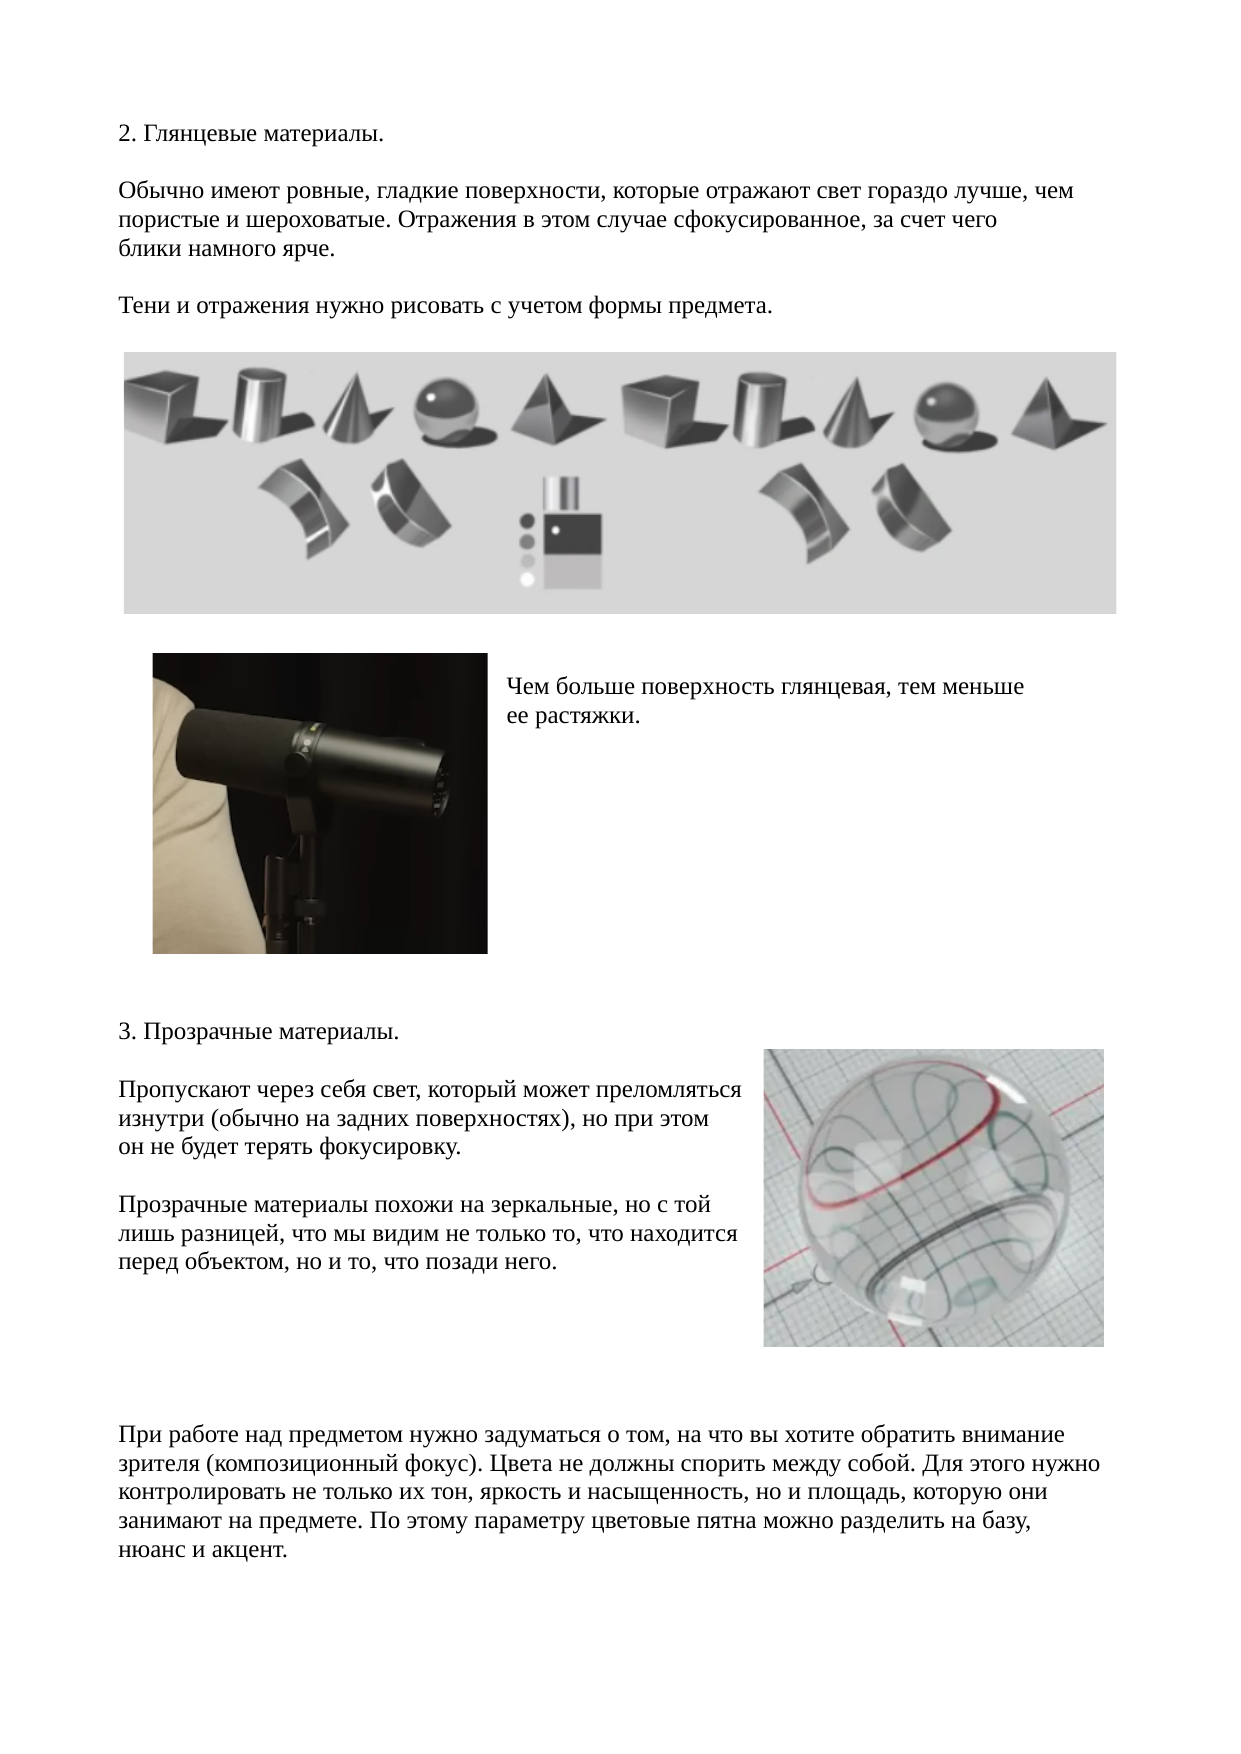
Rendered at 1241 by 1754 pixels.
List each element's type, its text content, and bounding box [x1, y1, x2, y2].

text Обычно имеют ровные, гладкие поверхности, которые отражают свет гораздо лучше, чем пористые и шероховатые. Отражения в этом случае сфокусированное, за счет чего [118, 176, 1122, 233]
text 2. Глянцевые материалы. [118, 118, 1122, 147]
text нюанс и акцент. [118, 1534, 1122, 1563]
text Пропускают через себя свет, который может преломляться изнутри (обычно на задних поверхностях), но при этом [118, 1074, 763, 1131]
text Тени и отражения нужно рисовать с учетом формы предмета. [118, 291, 1122, 319]
text [118, 671, 152, 700]
picture [763, 1049, 1104, 1347]
text Прозрачные материалы похожи на зеркальные, но с той лишь разницей, что мы видим не только то, что находится перед объектом, но и то, что позади него. [118, 1189, 763, 1275]
text Чем больше поверхность глянцевая, тем меньше [488, 671, 1122, 700]
text блики намного ярче. [118, 233, 1122, 262]
text [118, 700, 152, 729]
text он не будет терять фокусировку. [118, 1131, 763, 1160]
text ее растяжки. [488, 700, 1122, 729]
text 3. Прозрачные материалы. [118, 1016, 1122, 1045]
picture [152, 653, 488, 954]
picture [123, 352, 1117, 614]
text При работе над предметом нужно задуматься о том, на что вы хотите обратить внимание зрителя (композиционный фокус). Цвета не должны спорить между собой. Для этого нужно контролировать не только их тон, яркость и насыщенность, но и площадь, которую они занимают на предмете. По этому параметру цветовые пятна можно разделить на базу, [118, 1419, 1122, 1534]
